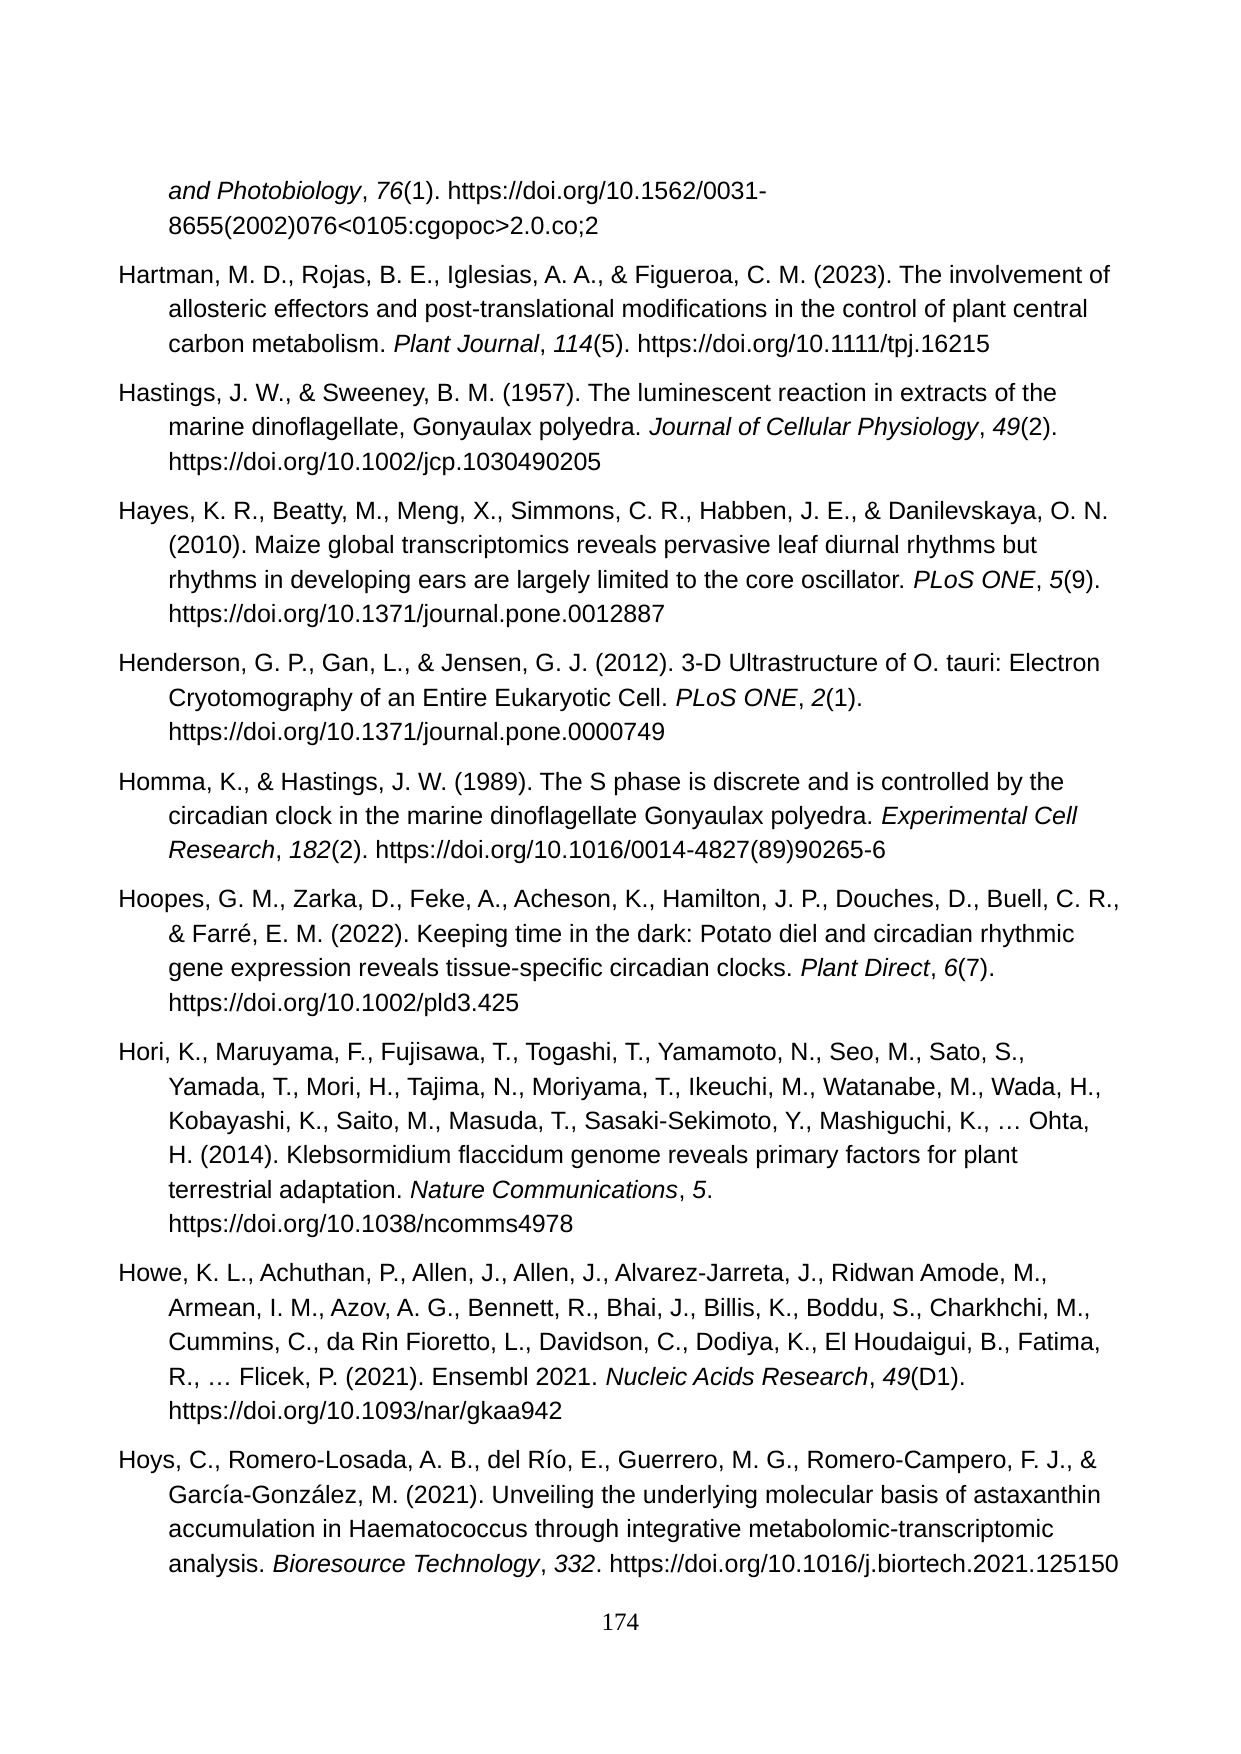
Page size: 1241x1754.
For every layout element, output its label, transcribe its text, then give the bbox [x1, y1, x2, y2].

text Howe, K. L., Achuthan, P., Allen, J., Allen, J., Alvarez-Jarreta, J., Ridwan Amode, M., Armean, I. M., Azov, A. G., Bennett, R., Bhai, J., Billis, K., Boddu, S., Charkhchi, M., Cummins, C., da Rin Fioretto, L., Davidson, C., Dodiya, K., El Houdaigui, B., Fatima, R., … Flicek, P. (2021). Ensembl 2021. Nucleic Acids Research, 49(D1). https://doi.org/10.1093/nar/gkaa942 [118, 1258, 1122, 1425]
text Homma, K., & Hastings, J. W. (1989). The S phase is discrete and is controlled by the circadian clock in the marine dinoflagellate Gonyaulax polyedra. Experimental Cell Research, 182(2). https://doi.org/10.1016/0014-4827(89)90265-6 [118, 766, 1122, 864]
text Hartman, M. D., Rojas, B. E., Iglesias, A. A., & Figueroa, C. M. (2023). The involvement of allosteric effectors and post-translational modifications in the control of plant central carbon metabolism. Plant Journal, 114(5). https://doi.org/10.1111/tpj.16215 [118, 260, 1122, 358]
text Hori, K., Maruyama, F., Fujisawa, T., Togashi, T., Yamamoto, N., Seo, M., Sato, S., Yamada, T., Mori, H., Tajima, N., Moriyama, T., Ikeuchi, M., Watanabe, M., Wada, H., Kobayashi, K., Saito, M., Masuda, T., Sasaki-Sekimoto, Y., Mashiguchi, K., … Ohta, H. (2014). Klebsormidium flaccidum genome reveals primary factors for plant terrestrial adaptation. Nature Communications, 5. https://doi.org/10.1038/ncomms4978 [118, 1037, 1122, 1238]
text Hastings, J. W., & Sweeney, B. M. (1957). The luminescent reaction in extracts of the marine dinoflagellate, Gonyaulax polyedra. Journal of Cellular Physiology, 49(2). https://doi.org/10.1002/jcp.1030490205 [118, 378, 1122, 476]
text Hoys, C., Romero-Losada, A. B., del Río, E., Guerrero, M. G., Romero-Campero, F. J., & García-González, M. (2021). Unveiling the underlying molecular basis of astaxanthin accumulation in Haematococcus through integrative metabolomic-transcriptomic analysis. Bioresource Technology, 332. https://doi.org/10.1016/j.biortech.2021.125150 [118, 1445, 1122, 1578]
text and Photobiology, 76(1). https://doi.org/10.1562/0031-8655(2002)076<0105:cgopoc>2.0.co;2 [118, 176, 1122, 239]
text Hayes, K. R., Beatty, M., Meng, X., Simmons, C. R., Habben, J. E., & Danilevskaya, O. N. (2010). Maize global transcriptomics reveals pervasive leaf diurnal rhythms but rhythms in developing ears are largely limited to the core oscillator. PLoS ONE, 5(9). https://doi.org/10.1371/journal.pone.0012887 [118, 496, 1122, 628]
text Hoopes, G. M., Zarka, D., Feke, A., Acheson, K., Hamilton, J. P., Douches, D., Buell, C. R., & Farré, E. M. (2022). Keeping time in the dark: Potato diel and circadian rhythmic gene expression reveals tissue-specific circadian clocks. Plant Direct, 6(7). https://doi.org/10.1002/pld3.425 [118, 884, 1122, 1017]
text Henderson, G. P., Gan, L., & Jensen, G. J. (2012). 3-D Ultrastructure of O. tauri: Electron Cryotomography of an Entire Eukaryotic Cell. PLoS ONE, 2(1). https://doi.org/10.1371/journal.pone.0000749 [118, 648, 1122, 746]
